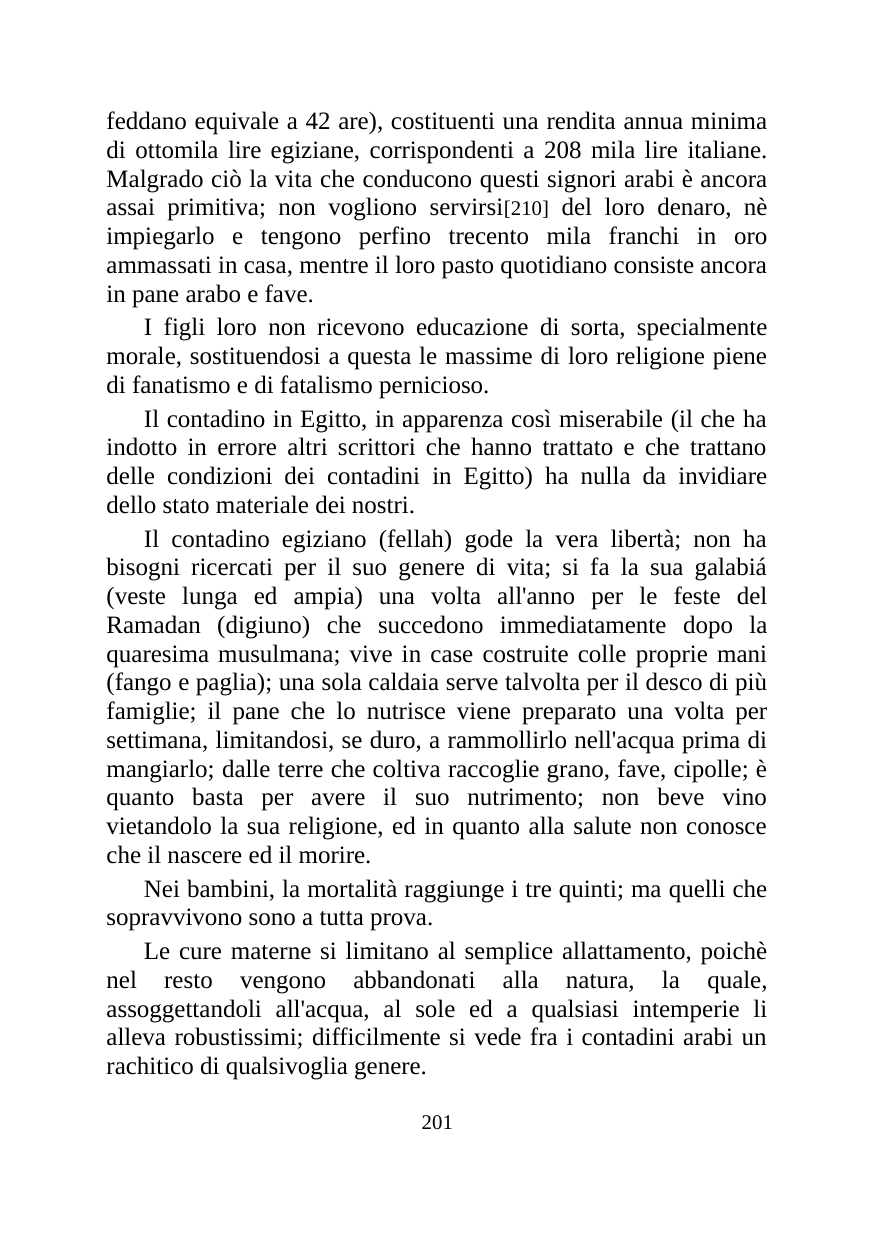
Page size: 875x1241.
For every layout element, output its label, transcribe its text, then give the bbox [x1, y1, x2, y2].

text Il contadino in Egitto, in apparenza così miserabile (il che ha indotto in errore altri scrittori che hanno trattato e che trattano delle condizioni dei contadini in Egitto) ha nulla da invidiare dello stato materiale dei nostri. [106, 404, 768, 519]
text Nei bambini, la mortalità raggiunge i tre quinti; ma quelli che sopravvivono sono a tutta prova. [106, 874, 768, 931]
text Le cure materne si limitano al semplice allattamento, poichè nel resto vengono abbandonati alla natura, la quale, assoggettandoli all'acqua, al sole ed a qualsiasi intemperie li alleva robustissimi; difficilmente si vede fra i contadini arabi un rachitico di qualsivoglia genere. [106, 936, 768, 1080]
text feddano equivale a 42 are), costituenti una rendita annua minima di ottomila lire egiziane, corrispondenti a 208 mila lire italiane. Malgrado ciò la vita che conducono questi signori arabi è ancora assai primitiva; non vogliono servirsi[210] del loro denaro, nè impiegarlo e tengono perfino trecento mila franchi in oro ammassati in casa, mentre il loro pasto quotidiano consiste ancora in pane arabo e fave. [106, 106, 768, 307]
text I figli loro non ricevono educazione di sorta, specialmente morale, sostituendosi a questa le massime di loro religione piene di fanatismo e di fatalismo pernicioso. [106, 312, 768, 399]
text Il contadino egiziano (fellah) gode la vera libertà; non ha bisogni ricercati per il suo genere di vita; si fa la sua galabiá (veste lunga ed ampia) una volta all'anno per le feste del Ramadan (digiuno) che succedono immediatamente dopo la quaresima musulmana; vive in case costruite colle proprie mani (fango e paglia); una sola caldaia serve talvolta per il desco di più famiglie; il pane che lo nutrisce viene preparato una volta per settimana, limitandosi, se duro, a rammollirlo nell'acqua prima di mangiarlo; dalle terre che coltiva raccoglie grano, fave, cipolle; è quanto basta per avere il suo nutrimento; non beve vino vietandolo la sua religione, ed in quanto alla salute non conosce che il nascere ed il morire. [106, 524, 768, 869]
